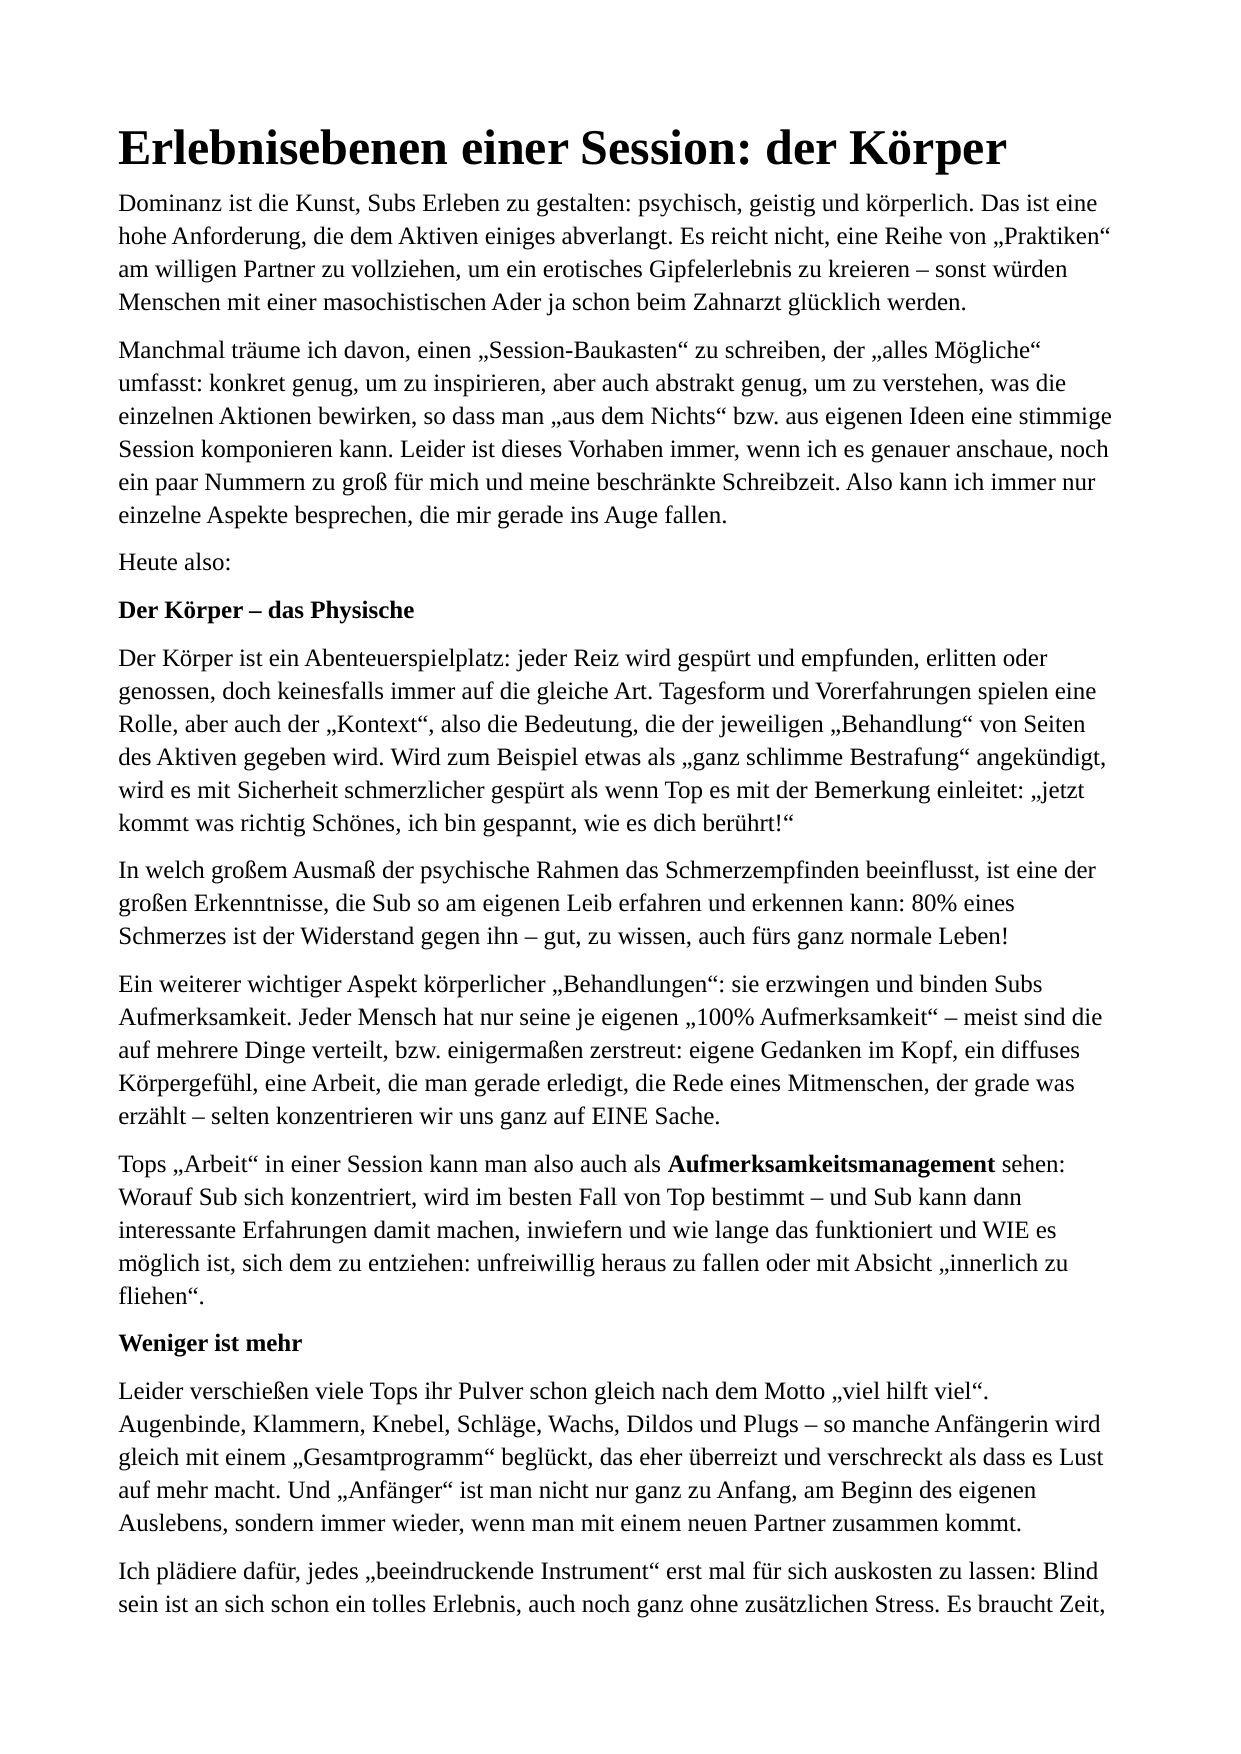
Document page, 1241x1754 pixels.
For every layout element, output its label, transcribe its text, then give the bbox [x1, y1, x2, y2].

text Ein weiterer wichtiger Aspekt körperlicher „Behandlungen“: sie erzwingen und binden Subs Aufmerksamkeit. Jeder Mensch hat nur seine je eigenen „100% Aufmerksamkeit“ – meist sind die auf mehrere Dinge verteilt, bzw. einigermaßen zerstreut: eigene Gedanken im Kopf, ein diffuses Körpergefühl, eine Arbeit, die man gerade erledigt, die Rede eines Mitmenschen, der grade was erzählt – selten konzentrieren wir uns ganz auf EINE Sache. [118, 969, 1122, 1130]
subtitle Erlebnisebenen einer Session: der Körper [118, 118, 1122, 176]
text Tops „Arbeit“ in einer Session kann man also auch als Aufmerksamkeitsmanagement sehen: Worauf Sub sich konzentriert, wird im besten Fall von Top bestimmt – und Sub kann dann interessante Erfahrungen damit machen, inwiefern und wie lange das funktioniert und WIE es möglich ist, sich dem zu entziehen: unfreiwillig heraus zu fallen oder mit Absicht „innerlich zu fliehen“. [118, 1149, 1122, 1309]
text Der Körper ist ein Abenteuerspielplatz: jeder Reiz wird gespürt und empfunden, erlitten oder genossen, doch keinesfalls immer auf die gleiche Art. Tagesform und Vorerfahrungen spielen eine Rolle, aber auch der „Kontext“, also die Bedeutung, die der jeweiligen „Behandlung“ von Seiten des Aktiven gegeben wird. Wird zum Beispiel etwas als „ganz schlimme Bestrafung“ angekündigt, wird es mit Sicherheit schmerzlicher gespürt als wenn Top es mit der Bemerkung einleitet: „jetzt kommt was richtig Schönes, ich bin gespannt, wie es dich berührt!“ [118, 643, 1122, 837]
text Der Körper – das Physische [118, 595, 1122, 624]
text Ich plädiere dafür, jedes „beeindruckende Instrument“ erst mal für sich auskosten zu lassen: Blind sein ist an sich schon ein tolles Erlebnis, auch noch ganz ohne zusätzlichen Stress. Es braucht Zeit, [118, 1556, 1122, 1617]
text Dominanz ist die Kunst, Subs Erleben zu gestalten: psychisch, geistig und körperlich. Das ist eine hohe Anforderung, die dem Aktiven einiges abverlangt. Es reicht nicht, eine Reihe von „Praktiken“ am willigen Partner zu vollziehen, um ein erotisches Gipfelerlebnis zu kreieren – sonst würden Menschen mit einer masochistischen Ader ja schon beim Zahnarzt glücklich werden. [118, 188, 1122, 316]
text Weniger ist mehr [118, 1328, 1122, 1357]
text Heute also: [118, 547, 1122, 576]
text Leider verschießen viele Tops ihr Pulver schon gleich nach dem Motto „viel hilft viel“. Augenbinde, Klammern, Knebel, Schläge, Wachs, Dildos und Plugs – so manche Anfängerin wird gleich mit einem „Gesamtprogramm“ beglückt, das eher überreizt und verschreckt als dass es Lust auf mehr macht. Und „Anfänger“ ist man nicht nur ganz zu Anfang, am Beginn des eigenen Auslebens, sondern immer wieder, wenn man mit einem neuen Partner zusammen kommt. [118, 1376, 1122, 1537]
text Manchmal träume ich davon, einen „Session-Baukasten“ zu schreiben, der „alles Mögliche“ umfasst: konkret genug, um zu inspirieren, aber auch abstrakt genug, um zu verstehen, was die einzelnen Aktionen bewirken, so dass man „aus dem Nichts“ bzw. aus eigenen Ideen eine stimmige Session komponieren kann. Leider ist dieses Vorhaben immer, wenn ich es genauer anschaue, noch ein paar Nummern zu groß für mich und meine beschränkte Schreibzeit. Also kann ich immer nur einzelne Aspekte besprechen, die mir gerade ins Auge fallen. [118, 335, 1122, 529]
text In welch großem Ausmaß der psychische Rahmen das Schmerzempfinden beeinflusst, ist eine der großen Erkenntnisse, die Sub so am eigenen Leib erfahren und erkennen kann: 80% eines Schmerzes ist der Widerstand gegen ihn – gut, zu wissen, auch fürs ganz normale Leben! [118, 855, 1122, 950]
